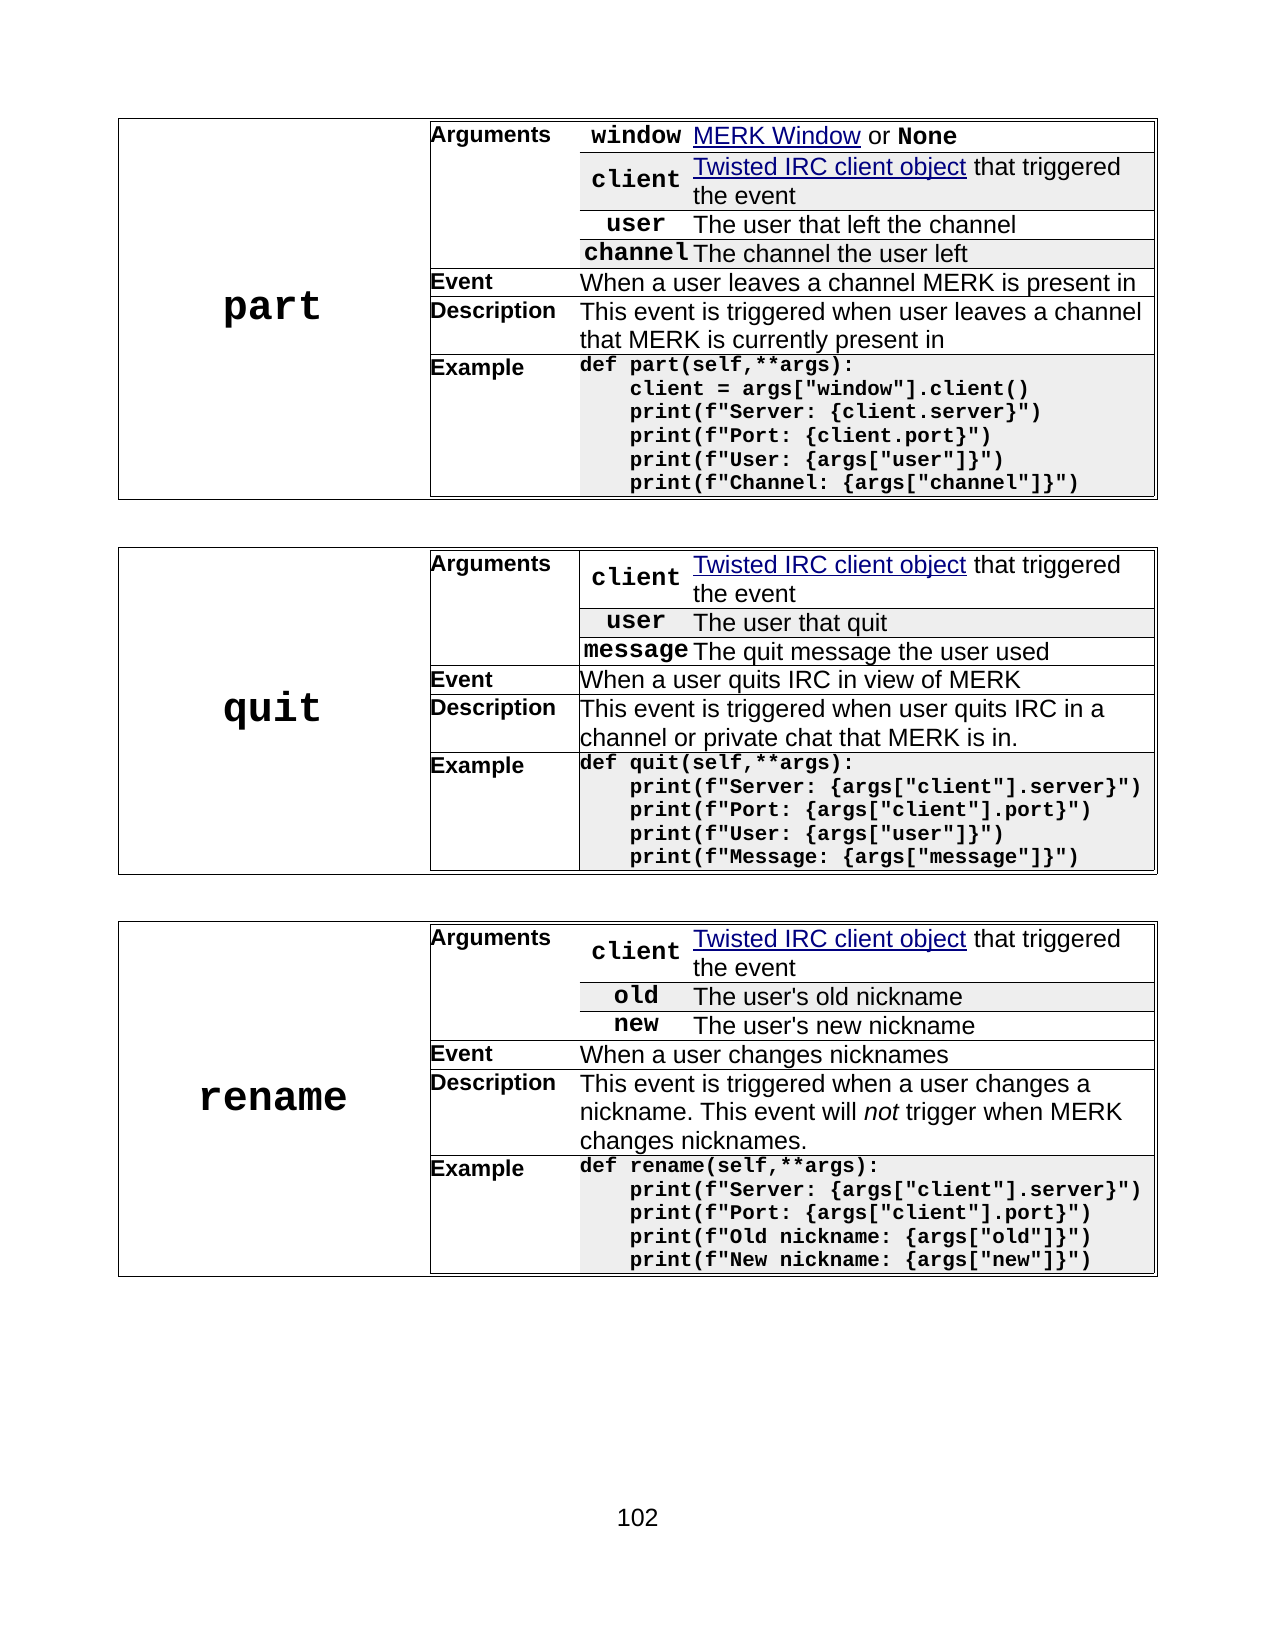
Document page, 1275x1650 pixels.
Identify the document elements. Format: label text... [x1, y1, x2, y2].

table_cell The user that quit [693, 609, 1154, 637]
table_header part [119, 119, 427, 499]
table_cell When a user changes nicknames [580, 1041, 1154, 1068]
table_cell The user's new nickname [693, 1012, 1154, 1039]
table_header client [580, 925, 693, 982]
table_header Arguments [431, 925, 579, 1039]
table_header quit [119, 548, 427, 873]
table_cell When a user leaves a channel MERK is present in [580, 269, 1154, 296]
table_cell Event [431, 1041, 579, 1068]
table_header Arguments [431, 122, 579, 268]
table_cell old [580, 983, 693, 1011]
table_cell This event is triggered when user leaves a channel that MERK is currently present in [580, 297, 1154, 354]
table_header rename [119, 922, 427, 1276]
table_header [427, 922, 1157, 1276]
table_cell The user that left the channel [693, 211, 1154, 239]
table_header [427, 119, 1157, 499]
table_header MERK Window or None [693, 122, 1154, 152]
table_cell Description [431, 1070, 579, 1155]
table_cell channel [580, 240, 693, 268]
table_cell Event [431, 666, 579, 694]
table_cell Description [431, 695, 579, 752]
table_cell user [580, 211, 693, 239]
table_cell Example [431, 355, 579, 496]
table_cell message [580, 638, 693, 665]
table_header Twisted IRC client object that triggered the event [693, 551, 1154, 608]
table_cell def part(self,**args): client = args["window"].client() print(f"Server: {client.server}") print(f"Port: {client.port}") print(f"User: {args["user"]}") print(f"Channel: {args["channel"]}") [580, 355, 1154, 496]
table_cell Twisted IRC client object that triggered the event [693, 153, 1154, 210]
table_cell Description [431, 297, 579, 354]
table_cell The user's old nickname [693, 983, 1154, 1011]
table_header Twisted IRC client object that triggered the event [693, 925, 1154, 982]
table_cell new [580, 1012, 693, 1039]
table_cell Example [431, 753, 579, 870]
table_cell user [580, 609, 693, 637]
table_cell client [580, 153, 693, 210]
table_cell This event is triggered when user quits IRC in a channel or private chat that MERK is in. [580, 695, 1154, 752]
table_header window [580, 122, 693, 152]
table_cell The quit message the user used [693, 638, 1154, 665]
table_cell This event is triggered when a user changes a nickname. This event will not trigger when MERK changes nicknames. [580, 1070, 1154, 1155]
table_header [427, 548, 1157, 873]
table_cell Example [431, 1156, 579, 1273]
table_header Arguments [431, 551, 579, 665]
table_cell Event [431, 269, 579, 296]
table_cell When a user quits IRC in view of MERK [580, 666, 1154, 694]
table_cell The channel the user left [693, 240, 1154, 268]
table_cell def rename(self,**args): print(f"Server: {args["client"].server}") print(f"Port: {args["client"].port}") print(f"Old nickname: {args["old"]}") print(f"New nickname: {args["new"]}") [580, 1156, 1154, 1273]
table_header client [580, 551, 693, 608]
table_cell def quit(self,**args): print(f"Server: {args["client"].server}") print(f"Port: {args["client"].port}") print(f"User: {args["user"]}") print(f"Message: {args["message"]}") [580, 753, 1154, 870]
